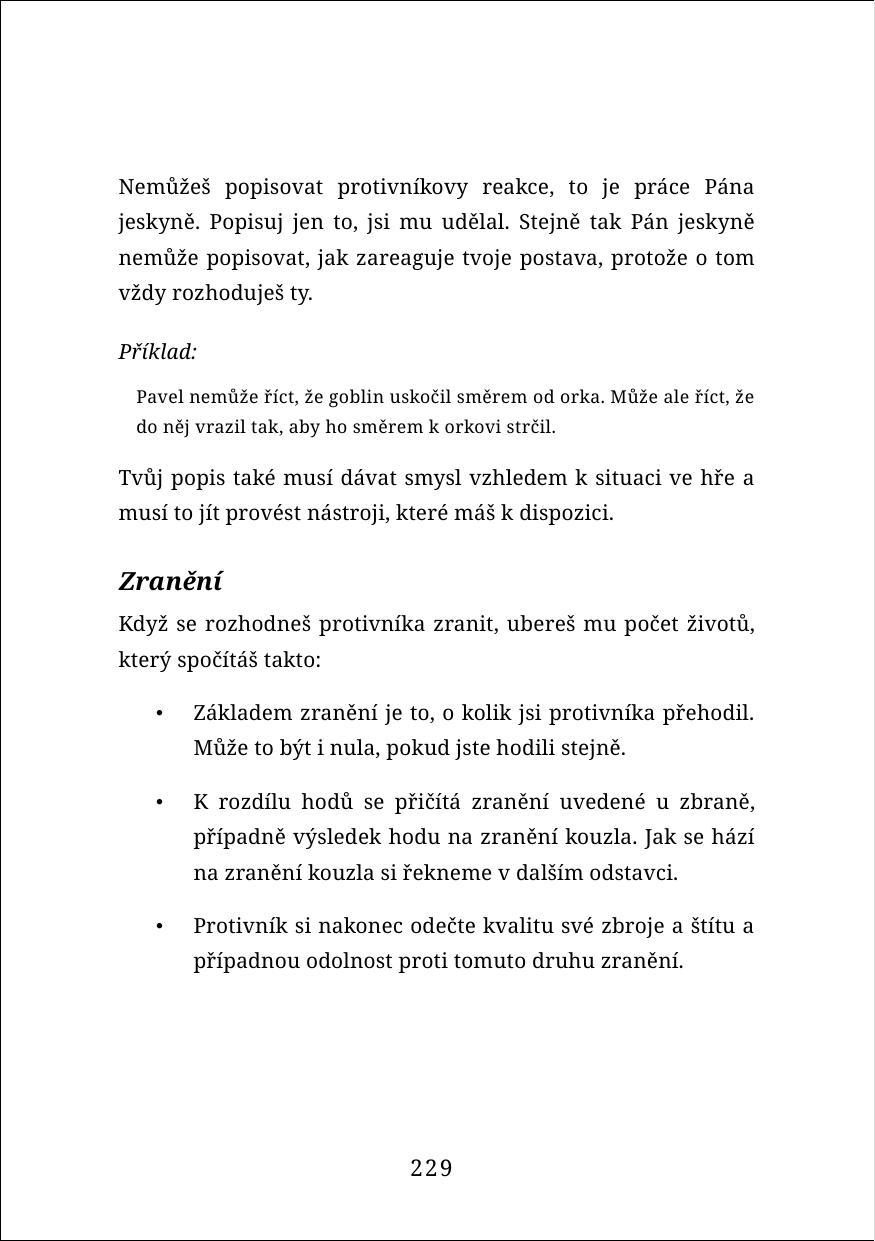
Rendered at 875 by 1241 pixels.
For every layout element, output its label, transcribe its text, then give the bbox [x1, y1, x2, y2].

text Nemůžeš popisovat protivníkovy reakce, to je práce Pána jeskyně. Popisuj jen to, jsi mu udělal. Stejně tak Pán jeskyně nemůže popisovat, jak zareaguje tvoje postava, protože o tom vždy rozhoduješ ty. [118, 172, 756, 307]
text Příklad: [118, 337, 756, 366]
text Tvůj popis také musí dávat smysl vzhledem k situaci ve hře a musí to jít provést nástroji, které máš k dispozici. [118, 463, 756, 527]
list Protivník si nakonec odečte kvalitu své zbroje a štítu a případnou odolnost proti tomuto druhu zranění. [156, 911, 756, 975]
text Když se rozhodneš protivníka zranit, ubereš mu počet životů, který spočítáš takto: [118, 609, 756, 673]
list K rozdílu hodů se přičítá zranění uvedené u zbraně, případně výsledek hodu na zranění kouzla. Jak se hází na zranění kouzla si řekneme v dalším odstavci. [156, 787, 756, 886]
subtitle Zranění [118, 563, 756, 597]
text Pavel nemůže říct, že goblin uskočil směrem od orka. Může ale říct, že do něj vrazil tak, aby ho směrem k orkovi strčil. [136, 385, 756, 439]
list Základem zranění je to, o kolik jsi protivníka přehodil. Může to být i nula, pokud jste hodili stejně. [156, 698, 756, 762]
